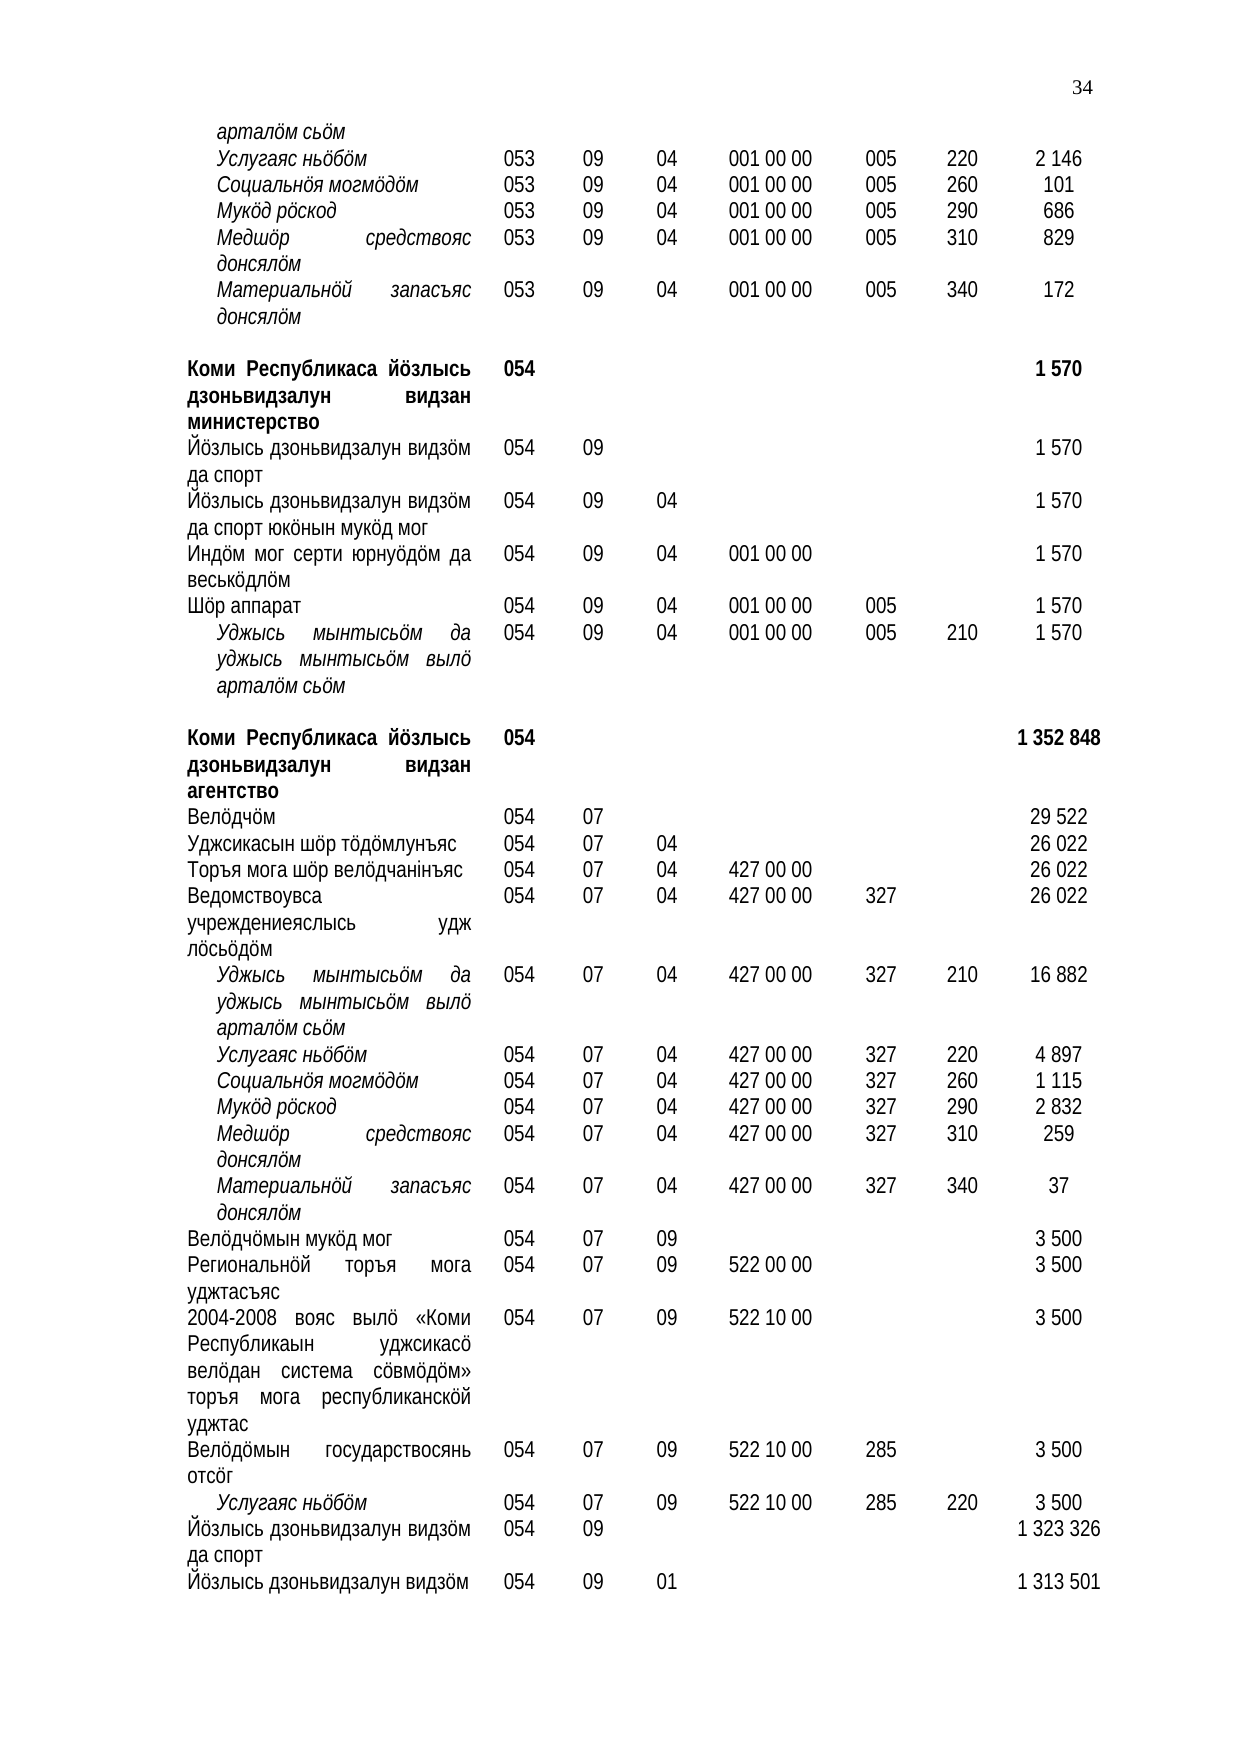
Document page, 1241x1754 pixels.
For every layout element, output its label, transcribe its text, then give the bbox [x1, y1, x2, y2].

table_cell [704, 724, 837, 803]
table_cell 09 [556, 1515, 630, 1568]
table_cell [1118, 803, 1163, 830]
table_cell Уджысь мынтысьöм да уджысь мынтысьöм вылö арталöм сьöм [176, 619, 482, 698]
table_cell 3 500 [999, 1489, 1118, 1515]
table_cell 04 [630, 197, 704, 223]
table_cell 054 [482, 355, 556, 434]
table_cell [1118, 276, 1163, 329]
table_cell 290 [925, 197, 999, 223]
table_cell [704, 830, 837, 856]
table_cell 005 [837, 171, 925, 197]
table_cell 09 [556, 487, 630, 540]
table_cell 054 [482, 856, 556, 882]
table_cell [925, 329, 999, 355]
table_cell [925, 803, 999, 830]
table_cell 522 10 00 [704, 1489, 837, 1515]
table_cell [1118, 1041, 1163, 1067]
table_cell 1 570 [999, 619, 1118, 698]
table_cell 054 [482, 1067, 556, 1093]
table_cell [176, 329, 482, 355]
table_cell 3 500 [999, 1225, 1118, 1251]
table_cell 07 [556, 856, 630, 882]
table_cell 09 [630, 1225, 704, 1251]
table_cell 310 [925, 224, 999, 276]
table_cell 1 313 501 [999, 1568, 1118, 1594]
table_cell 04 [630, 1172, 704, 1225]
table_cell [925, 593, 999, 619]
table_cell 09 [556, 224, 630, 276]
table_cell [556, 724, 630, 803]
table_cell 327 [837, 961, 925, 1041]
table_cell [837, 1568, 925, 1594]
table_cell [837, 329, 925, 355]
table_cell Уджсикасын шöр тöдöмлунъяс [176, 830, 482, 856]
table_cell [482, 118, 556, 144]
table_cell 054 [482, 961, 556, 1041]
table_cell 001 00 00 [704, 276, 837, 329]
table_cell 09 [556, 276, 630, 329]
table_cell 053 [482, 145, 556, 171]
table_cell 2 832 [999, 1093, 1118, 1119]
table_cell 005 [837, 593, 925, 619]
table_cell 054 [482, 540, 556, 592]
table_cell 220 [925, 1041, 999, 1067]
table_cell [556, 118, 630, 144]
table_cell 054 [482, 1304, 556, 1436]
table_cell 001 00 00 [704, 540, 837, 592]
table_cell 04 [630, 224, 704, 276]
table_cell [999, 698, 1118, 724]
table_cell 053 [482, 171, 556, 197]
table_cell [837, 1251, 925, 1304]
table_cell [1118, 171, 1163, 197]
table_cell 09 [556, 593, 630, 619]
table_cell [925, 698, 999, 724]
table_cell [1118, 118, 1163, 144]
table_cell 1 570 [999, 487, 1118, 540]
table_cell Коми Республикаса йöзлысь дзоньвидзалун видзан агентство [176, 724, 482, 803]
table_cell Услугаяс ньöбöм [176, 1489, 482, 1515]
table_cell 522 10 00 [704, 1304, 837, 1436]
table_cell [1118, 1304, 1163, 1436]
table_cell [1118, 619, 1163, 698]
table_cell 26 022 [999, 830, 1118, 856]
table_cell [482, 698, 556, 724]
table_cell 09 [556, 434, 630, 487]
table_cell 04 [630, 1093, 704, 1119]
table_cell [630, 803, 704, 830]
table_cell Услугаяс ньöбöм [176, 145, 482, 171]
table_cell 1 570 [999, 540, 1118, 592]
table_cell 09 [556, 1568, 630, 1594]
table_cell [1118, 961, 1163, 1041]
table_cell 054 [482, 803, 556, 830]
table_cell [704, 698, 837, 724]
table_cell [556, 355, 630, 434]
table_cell 07 [556, 1251, 630, 1304]
table_cell 09 [556, 171, 630, 197]
table_cell 09 [630, 1251, 704, 1304]
table_cell 427 00 00 [704, 1067, 837, 1093]
table_cell Велöдчöм [176, 803, 482, 830]
table_cell [630, 1515, 704, 1568]
table_cell 04 [630, 856, 704, 882]
table_cell 1 352 848 [999, 724, 1118, 803]
table_cell 285 [837, 1489, 925, 1515]
table_cell 054 [482, 1515, 556, 1568]
table_cell 001 00 00 [704, 593, 837, 619]
table_cell 054 [482, 830, 556, 856]
table_cell 04 [630, 171, 704, 197]
table_cell 054 [482, 619, 556, 698]
table_cell [1118, 355, 1163, 434]
table_cell Социальнöя могмöдöм [176, 1067, 482, 1093]
table_cell 327 [837, 1067, 925, 1093]
table_cell 001 00 00 [704, 171, 837, 197]
table_cell 054 [482, 593, 556, 619]
table_cell [704, 434, 837, 487]
table_cell Материальнöй запасъяс донсялöм [176, 276, 482, 329]
table_cell [837, 698, 925, 724]
table_cell [925, 434, 999, 487]
table_cell 04 [630, 1120, 704, 1172]
table_cell 09 [630, 1304, 704, 1436]
table_cell 09 [630, 1436, 704, 1488]
table_cell 427 00 00 [704, 1120, 837, 1172]
table_cell [925, 1225, 999, 1251]
table_cell 001 00 00 [704, 224, 837, 276]
table_cell 327 [837, 883, 925, 961]
table_cell 07 [556, 1067, 630, 1093]
table_cell 054 [482, 1489, 556, 1515]
table_cell [704, 487, 837, 540]
table_cell [704, 329, 837, 355]
table_cell 07 [556, 803, 630, 830]
table_cell [1118, 830, 1163, 856]
table_cell 054 [482, 1172, 556, 1225]
table_cell Торъя мога шöр велöдчанiнъяс [176, 856, 482, 882]
table_cell 001 00 00 [704, 197, 837, 223]
table_cell [1118, 487, 1163, 540]
table_cell 285 [837, 1436, 925, 1488]
table_cell 07 [556, 961, 630, 1041]
table_cell [925, 1304, 999, 1436]
table_cell 07 [556, 1120, 630, 1172]
table_cell [1118, 1172, 1163, 1225]
table_cell [1118, 1436, 1163, 1488]
table_cell 054 [482, 1120, 556, 1172]
table_cell [837, 487, 925, 540]
table_cell 310 [925, 1120, 999, 1172]
table_cell 37 [999, 1172, 1118, 1225]
table_cell [1118, 1489, 1163, 1515]
table_cell 522 00 00 [704, 1251, 837, 1304]
table_cell 001 00 00 [704, 619, 837, 698]
table_cell 053 [482, 276, 556, 329]
table_cell [1118, 1067, 1163, 1093]
table_cell [630, 355, 704, 434]
table_cell [837, 1515, 925, 1568]
table_cell 005 [837, 224, 925, 276]
table_cell [1118, 698, 1163, 724]
table_cell 054 [482, 1041, 556, 1067]
table_cell 04 [630, 145, 704, 171]
table_cell [837, 856, 925, 882]
table_cell 07 [556, 1436, 630, 1488]
table_cell Ведомствоувса учреждениеяслысь удж лöсьöдöм [176, 883, 482, 961]
table_cell 220 [925, 145, 999, 171]
table_cell 07 [556, 1225, 630, 1251]
table_cell [1118, 540, 1163, 592]
table_cell [1118, 1568, 1163, 1594]
table_cell Йöзлысь дзоньвидзалун видзöм да спорт [176, 434, 482, 487]
table_cell Велöдöмын государствосянь отсöг [176, 1436, 482, 1488]
table_cell [704, 803, 837, 830]
table_cell [630, 329, 704, 355]
table_cell 001 00 00 [704, 145, 837, 171]
table_cell [1118, 1093, 1163, 1119]
table_cell Велöдчöмын мукöд мог [176, 1225, 482, 1251]
table_cell [704, 1515, 837, 1568]
table_cell 07 [556, 1304, 630, 1436]
table_cell [1118, 224, 1163, 276]
table_cell 04 [630, 276, 704, 329]
table_cell 3 500 [999, 1304, 1118, 1436]
table_cell [925, 118, 999, 144]
table_cell [999, 118, 1118, 144]
table_cell [925, 487, 999, 540]
table_cell [482, 329, 556, 355]
table_cell 172 [999, 276, 1118, 329]
table_cell [837, 1304, 925, 1436]
table_cell Региональнöй торъя мога уджтасъяс [176, 1251, 482, 1304]
table_cell 053 [482, 197, 556, 223]
table_cell 09 [556, 619, 630, 698]
table_cell 04 [630, 619, 704, 698]
table_cell 054 [482, 1251, 556, 1304]
table_cell 327 [837, 1172, 925, 1225]
table_cell [630, 724, 704, 803]
table_cell 427 00 00 [704, 1041, 837, 1067]
table_cell 07 [556, 830, 630, 856]
table_cell 054 [482, 883, 556, 961]
table_cell [925, 540, 999, 592]
table_cell Йöзлысь дзоньвидзалун видзöм [176, 1568, 482, 1594]
table_cell [837, 540, 925, 592]
table_cell 1 570 [999, 593, 1118, 619]
table_cell 1 570 [999, 434, 1118, 487]
table_cell [630, 434, 704, 487]
table_cell [1118, 1515, 1163, 1568]
table_cell 427 00 00 [704, 856, 837, 882]
table_cell 427 00 00 [704, 1172, 837, 1225]
table_cell 005 [837, 276, 925, 329]
table_cell 16 882 [999, 961, 1118, 1041]
table_cell 054 [482, 487, 556, 540]
table_cell 2 146 [999, 145, 1118, 171]
table_cell 07 [556, 1172, 630, 1225]
table_cell 04 [630, 830, 704, 856]
table_cell [704, 1568, 837, 1594]
table_cell Уджысь мынтысьöм да уджысь мынтысьöм вылö арталöм сьöм [176, 961, 482, 1041]
table_cell 04 [630, 883, 704, 961]
table_cell 07 [556, 1489, 630, 1515]
table_cell [1118, 724, 1163, 803]
table_cell [925, 1515, 999, 1568]
table_cell 522 10 00 [704, 1436, 837, 1488]
table_cell [837, 1225, 925, 1251]
table_cell 04 [630, 487, 704, 540]
table_cell Индöм мог серти юрнуöдöм да веськöдлöм [176, 540, 482, 592]
table_cell 26 022 [999, 883, 1118, 961]
table_cell [925, 830, 999, 856]
table_cell 101 [999, 171, 1118, 197]
table_cell [999, 329, 1118, 355]
table_cell [837, 803, 925, 830]
table_cell 04 [630, 540, 704, 592]
table_cell Коми Республикаса йöзлысь дзоньвидзалун видзан министерство [176, 355, 482, 434]
table_cell 4 897 [999, 1041, 1118, 1067]
table_cell 09 [556, 540, 630, 592]
table_cell [837, 434, 925, 487]
table_cell 1 570 [999, 355, 1118, 434]
table_cell 054 [482, 434, 556, 487]
table_cell [704, 1225, 837, 1251]
table_cell 054 [482, 1225, 556, 1251]
table_cell 054 [482, 1436, 556, 1488]
table_cell [837, 118, 925, 144]
table_cell 427 00 00 [704, 883, 837, 961]
table_cell [1118, 434, 1163, 487]
table_cell [704, 355, 837, 434]
table_cell 220 [925, 1489, 999, 1515]
table_cell [1118, 1225, 1163, 1251]
table_cell 1 115 [999, 1067, 1118, 1093]
table_cell 07 [556, 1041, 630, 1067]
table_cell 427 00 00 [704, 1093, 837, 1119]
table_cell 09 [556, 197, 630, 223]
table_cell 210 [925, 619, 999, 698]
table_cell 259 [999, 1120, 1118, 1172]
table_cell [556, 698, 630, 724]
table_cell 829 [999, 224, 1118, 276]
table_cell [1118, 329, 1163, 355]
table_cell 07 [556, 883, 630, 961]
table_cell [1118, 856, 1163, 882]
table_cell Социальнöя могмöдöм [176, 171, 482, 197]
table_cell [1118, 145, 1163, 171]
table_cell 340 [925, 276, 999, 329]
table_cell 09 [556, 145, 630, 171]
table_cell 054 [482, 724, 556, 803]
table_cell [1118, 883, 1163, 961]
table_cell [925, 724, 999, 803]
table_cell [556, 329, 630, 355]
table_cell 04 [630, 1041, 704, 1067]
table_cell [1118, 593, 1163, 619]
table_cell 327 [837, 1120, 925, 1172]
table_cell 04 [630, 961, 704, 1041]
table_cell Медшöр средствояс донсялöм [176, 224, 482, 276]
table_cell 07 [556, 1093, 630, 1119]
table_cell 054 [482, 1093, 556, 1119]
table_cell [925, 1436, 999, 1488]
table_cell 2004-2008 вояс вылö «Коми Республикаын уджсикасö велöдан система сöвмöдöм» торъя мога республиканскöй уджтас [176, 1304, 482, 1436]
table_cell [925, 355, 999, 434]
table_cell 3 500 [999, 1436, 1118, 1488]
table_cell Мукöд рöскод [176, 1093, 482, 1119]
table_cell 340 [925, 1172, 999, 1225]
table_cell Йöзлысь дзоньвидзалун видзöм да спорт юкöнын мукöд мог [176, 487, 482, 540]
table_cell [630, 118, 704, 144]
table_cell арталöм сьöм [176, 118, 482, 144]
table_cell 210 [925, 961, 999, 1041]
table_cell [1118, 197, 1163, 223]
table_cell [1118, 1120, 1163, 1172]
table_cell [837, 355, 925, 434]
table_cell 327 [837, 1093, 925, 1119]
table_cell Медшöр средствояс донсялöм [176, 1120, 482, 1172]
table_cell 290 [925, 1093, 999, 1119]
table_cell 053 [482, 224, 556, 276]
table_cell Материальнöй запасъяс донсялöм [176, 1172, 482, 1225]
table_cell 005 [837, 145, 925, 171]
table_cell 26 022 [999, 856, 1118, 882]
table_cell [925, 1251, 999, 1304]
table_cell 686 [999, 197, 1118, 223]
table_cell Мукöд рöскод [176, 197, 482, 223]
table_cell 09 [630, 1489, 704, 1515]
table_cell Йöзлысь дзоньвидзалун видзöм да спорт [176, 1515, 482, 1568]
table_cell [925, 856, 999, 882]
table_cell [925, 883, 999, 961]
table_cell 04 [630, 593, 704, 619]
table_cell 427 00 00 [704, 961, 837, 1041]
table_cell 260 [925, 171, 999, 197]
table_cell [704, 118, 837, 144]
table_cell [925, 1568, 999, 1594]
table_cell 3 500 [999, 1251, 1118, 1304]
table_cell 327 [837, 1041, 925, 1067]
table_cell 01 [630, 1568, 704, 1594]
table_cell [837, 724, 925, 803]
table_cell [176, 698, 482, 724]
table_cell Шöр аппарат [176, 593, 482, 619]
table_cell 29 522 [999, 803, 1118, 830]
table_cell [837, 830, 925, 856]
table_cell Услугаяс ньöбöм [176, 1041, 482, 1067]
table_cell 005 [837, 619, 925, 698]
table_cell 260 [925, 1067, 999, 1093]
table_cell 04 [630, 1067, 704, 1093]
table_cell 1 323 326 [999, 1515, 1118, 1568]
table_cell 005 [837, 197, 925, 223]
table_cell 054 [482, 1568, 556, 1594]
table_cell [1118, 1251, 1163, 1304]
table_cell [630, 698, 704, 724]
